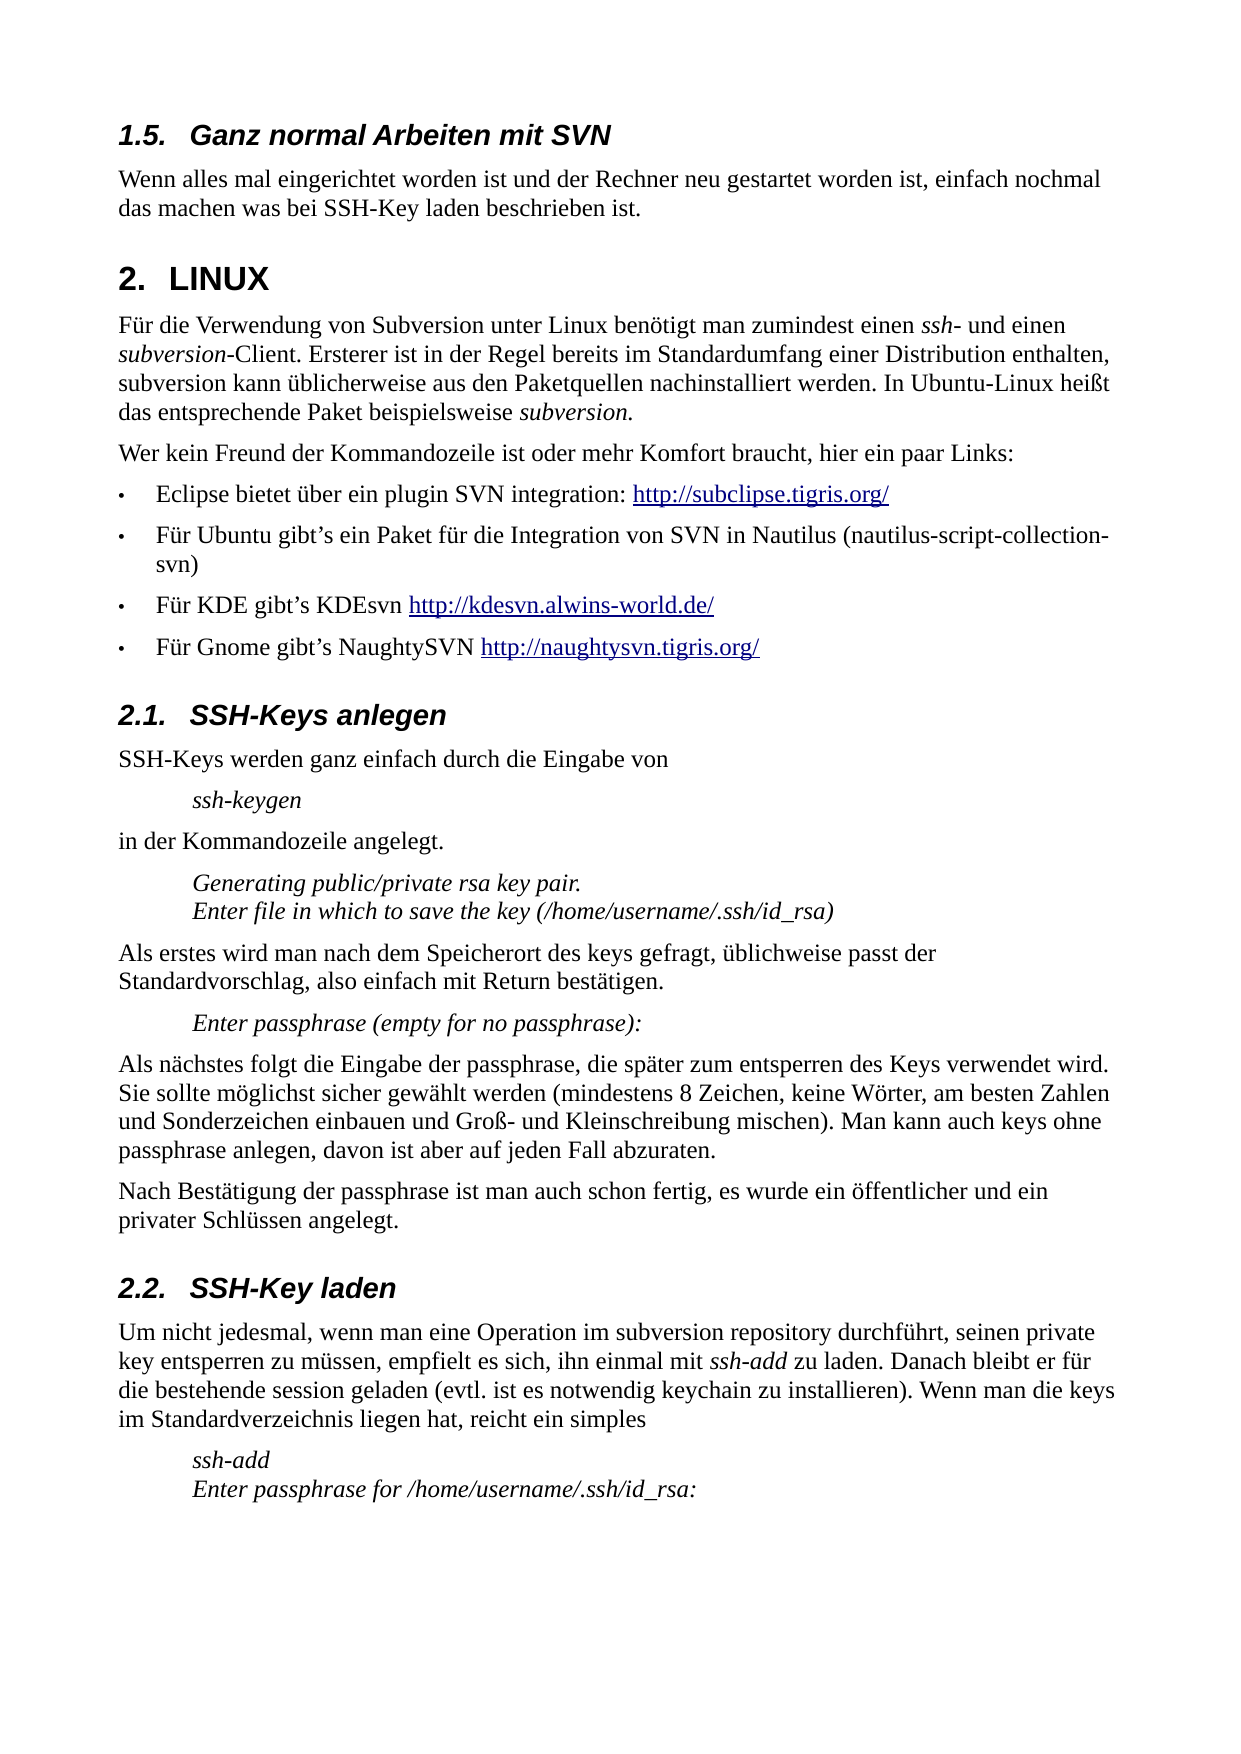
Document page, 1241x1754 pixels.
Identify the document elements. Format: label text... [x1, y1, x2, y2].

text Als erstes wird man nach dem Speicherort des keys gefragt, üblichweise passt der Standardvorschlag, also einfach mit Return bestätigen. [118, 938, 1122, 995]
text Enter passphrase for /home/username/.ssh/id_rsa: [118, 1474, 1122, 1502]
list Für Gnome gibt’s NaughtySVN http://naughtysvn.tigris.org/ [118, 632, 1122, 660]
text Als nächstes folgt die Eingabe der passphrase, die später zum entsperren des Keys verwendet wird. Sie sollte möglichst sicher gewählt werden (mindestens 8 Zeichen, keine Wörter, am besten Zahlen und Sonderzeichen einbauen und Groß- und Kleinschreibung mischen). Man kann auch keys ohne passphrase anlegen, davon ist aber auf jeden Fall abzuraten. [118, 1049, 1122, 1164]
text ssh-add [118, 1445, 1122, 1474]
subtitle Ganz normal Arbeiten mit SVN [118, 118, 1122, 152]
text SSH-Keys werden ganz einfach durch die Eingabe von [118, 744, 1122, 773]
list Für KDE gibt’s KDEsvn http://kdesvn.alwins-world.de/ [118, 590, 1122, 619]
text in der Kommandozeile angelegt. [118, 826, 1122, 855]
text Enter passphrase (empty for no passphrase): [118, 1008, 1122, 1036]
text Nach Bestätigung der passphrase ist man auch schon fertig, es wurde ein öffentlicher und ein privater Schlüssen angelegt. [118, 1176, 1122, 1234]
text Wenn alles mal eingerichtet worden ist und der Rechner neu gestartet worden ist, einfach nochmal das machen was bei SSH-Key laden beschrieben ist. [118, 164, 1122, 222]
text Enter file in which to save the key (/home/username/.ssh/id_rsa) [118, 896, 1122, 925]
text Um nicht jedesmal, wenn man eine Operation im subversion repository durchführt, seinen private key entsperren zu müssen, empfielt es sich, ihn einmal mit ssh-add zu laden. Danach bleibt er für die bestehende session geladen (evtl. ist es notwendig keychain zu installieren). Wenn man die keys im Standardverzeichnis liegen hat, reicht ein simples [118, 1317, 1122, 1432]
subtitle SSH-Keys anlegen [118, 698, 1122, 731]
subtitle LINUX [118, 259, 1122, 298]
text Wer kein Freund der Kommandozeile ist oder mehr Komfort braucht, hier ein paar Links: [118, 438, 1122, 467]
text Generating public/private rsa key pair. [118, 868, 1122, 896]
list Für Ubuntu gibt’s ein Paket für die Integration von SVN in Nautilus (nautilus-script-collection-svn) [118, 520, 1122, 578]
text Für die Verwendung von Subversion unter Linux benötigt man zumindest einen ssh- und einen subversion-Client. Ersterer ist in der Regel bereits im Standardumfang einer Distribution enthalten, subversion kann üblicherweise aus den Paketquellen nachinstalliert werden. In Ubuntu-Linux heißt das entsprechende Paket beispielsweise subversion. [118, 310, 1122, 425]
list Eclipse bietet über ein plugin SVN integration: http://subclipse.tigris.org/ [118, 479, 1122, 508]
text ssh-keygen [118, 785, 1122, 814]
subtitle SSH-Key laden [118, 1271, 1122, 1305]
